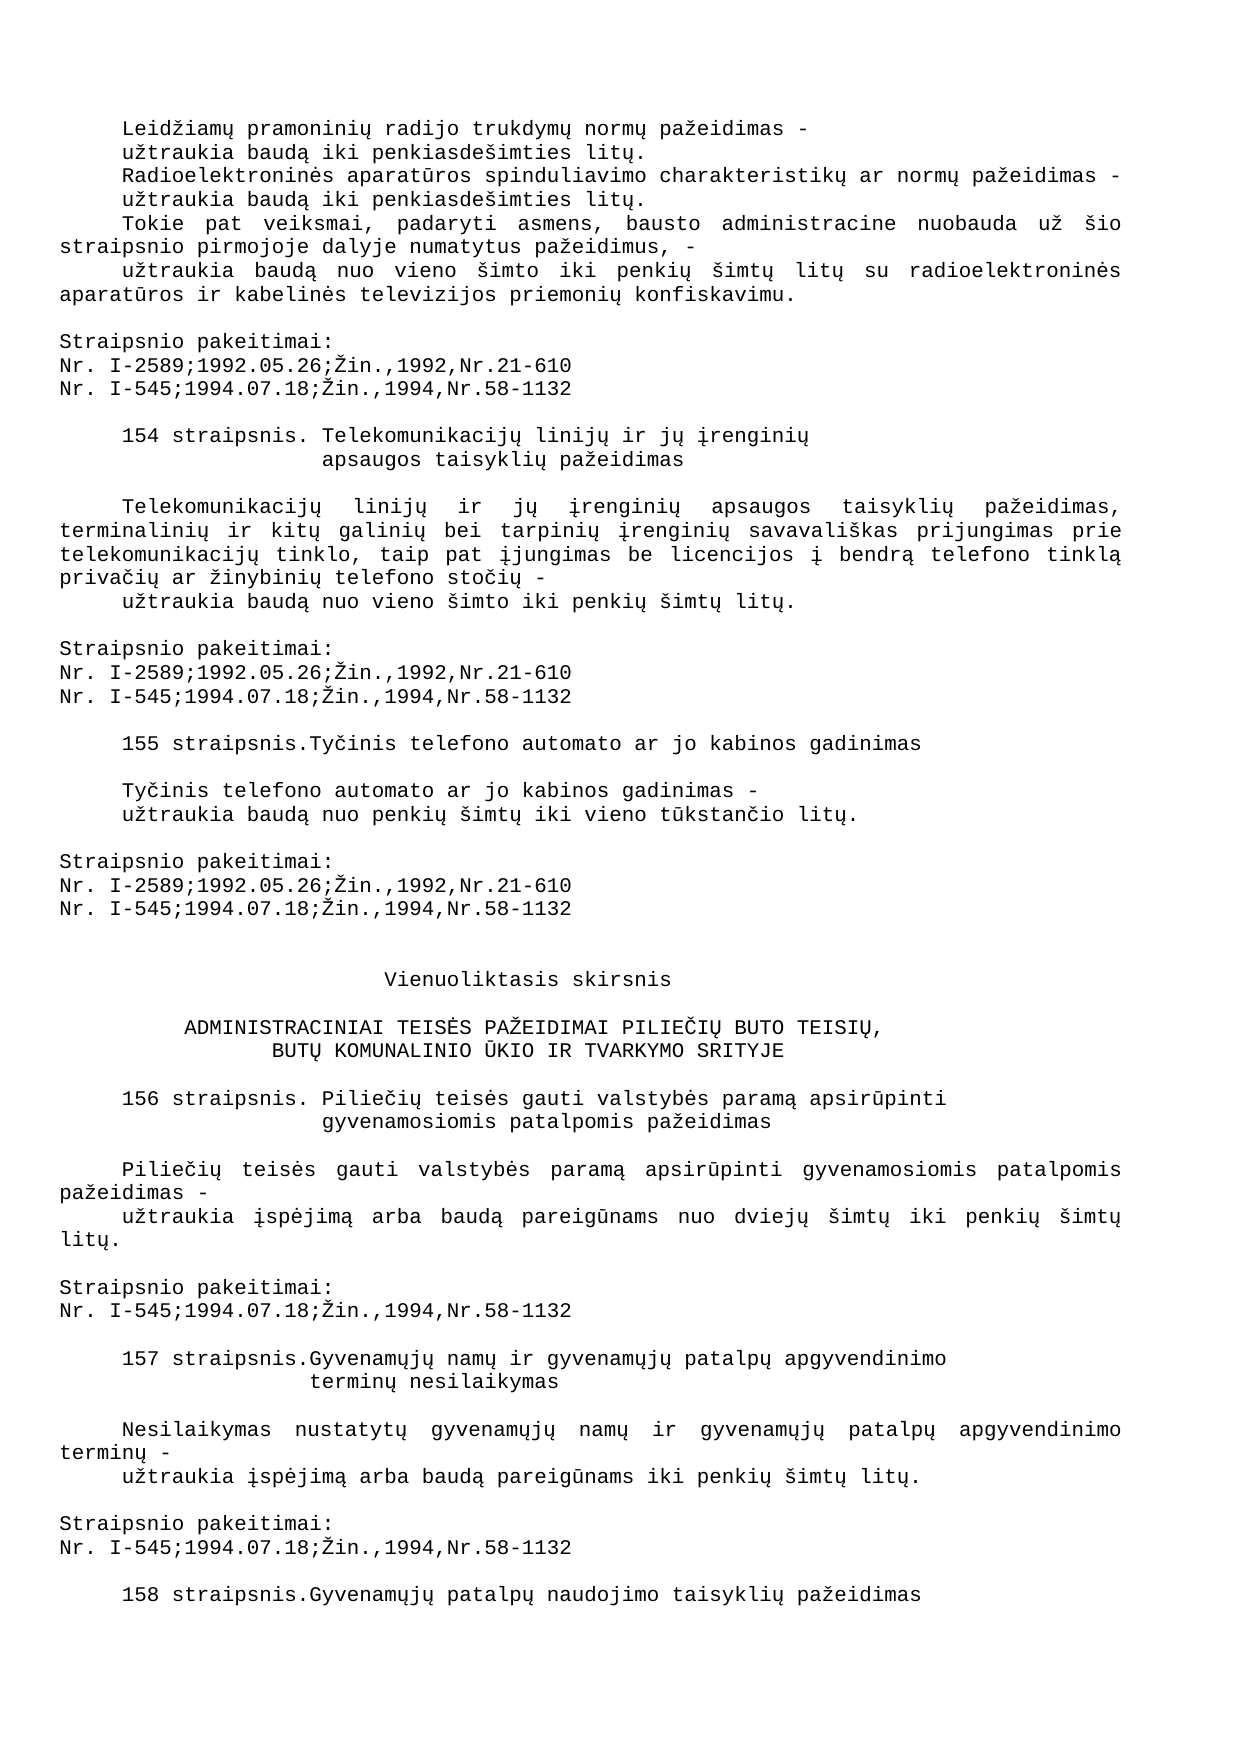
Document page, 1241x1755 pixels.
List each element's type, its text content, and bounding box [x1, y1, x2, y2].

text užtraukia baudą iki penkiasdešimties litų. [59, 189, 1122, 213]
text Piliečių teisės gauti valstybės paramą apsirūpinti gyvenamosiomis patalpomis pažeidimas - [59, 1158, 1122, 1206]
text Nr. I-2589;1992.05.26;Žin.,1992,Nr.21-610 [59, 662, 1122, 686]
text 155 straipsnis.Tyčinis telefono automato ar jo kabinos gadinimas [59, 733, 1122, 757]
text ADMINISTRACINIAI TEISĖS PAŽEIDIMAI PILIEČIŲ BUTO TEISIŲ, [59, 1017, 1122, 1040]
text Nesilaikymas nustatytų gyvenamųjų namų ir gyvenamųjų patalpų apgyvendinimo terminų - [59, 1419, 1122, 1466]
text 154 straipsnis. Telekomunikacijų linijų ir jų įrenginių [59, 426, 1122, 449]
text Straipsnio pakeitimai: [59, 851, 1122, 875]
text Nr. I-2589;1992.05.26;Žin.,1992,Nr.21-610 [59, 875, 1122, 898]
text gyvenamosiomis patalpomis pažeidimas [59, 1111, 1122, 1135]
text Tyčinis telefono automato ar jo kabinos gadinimas - [59, 780, 1122, 804]
text Telekomunikacijų linijų ir jų įrenginių apsaugos taisyklių pažeidimas, terminalinių ir kitų galinių bei tarpinių įrenginių savavališkas prijungimas prie telekomunikacijų tinklo, taip pat įjungimas be licencijos į bendrą telefono tinklą privačių ar žinybinių telefono stočių - [59, 496, 1122, 591]
text 157 straipsnis.Gyvenamųjų namų ir gyvenamųjų patalpų apgyvendinimo [59, 1348, 1122, 1371]
text BUTŲ KOMUNALINIO ŪKIO IR TVARKYMO SRITYJE [59, 1040, 1122, 1064]
text Straipsnio pakeitimai: [59, 1277, 1122, 1300]
text 156 straipsnis. Piliečių teisės gauti valstybės paramą apsirūpinti [59, 1088, 1122, 1111]
text užtraukia baudą nuo vieno šimto iki penkių šimtų litų su radioelektroninės aparatūros ir kabelinės televizijos priemonių konfiskavimu. [59, 260, 1122, 307]
text Nr. I-2589;1992.05.26;Žin.,1992,Nr.21-610 [59, 354, 1122, 378]
text Nr. I-545;1994.07.18;Žin.,1994,Nr.58-1132 [59, 1537, 1122, 1561]
text apsaugos taisyklių pažeidimas [59, 449, 1122, 473]
text Nr. I-545;1994.07.18;Žin.,1994,Nr.58-1132 [59, 686, 1122, 709]
text Leidžiamų pramoninių radijo trukdymų normų pažeidimas - [59, 118, 1122, 142]
text užtraukia baudą nuo vieno šimto iki penkių šimtų litų. [59, 591, 1122, 615]
text 158 straipsnis.Gyvenamųjų patalpų naudojimo taisyklių pažeidimas [59, 1584, 1122, 1608]
text užtraukia įspėjimą arba baudą pareigūnams iki penkių šimtų litų. [59, 1466, 1122, 1489]
text užtraukia baudą nuo penkių šimtų iki vieno tūkstančio litų. [59, 804, 1122, 827]
text terminų nesilaikymas [59, 1371, 1122, 1395]
text Nr. I-545;1994.07.18;Žin.,1994,Nr.58-1132 [59, 1300, 1122, 1324]
text Radioelektroninės aparatūros spinduliavimo charakteristikų ar normų pažeidimas - [59, 165, 1122, 189]
text Nr. I-545;1994.07.18;Žin.,1994,Nr.58-1132 [59, 378, 1122, 402]
text Nr. I-545;1994.07.18;Žin.,1994,Nr.58-1132 [59, 898, 1122, 922]
text Vienuoliktasis skirsnis [59, 969, 1122, 993]
text Tokie pat veiksmai, padaryti asmens, bausto administracine nuobauda už šio straipsnio pirmojoje dalyje numatytus pažeidimus, - [59, 213, 1122, 260]
text užtraukia baudą iki penkiasdešimties litų. [59, 142, 1122, 165]
text Straipsnio pakeitimai: [59, 1513, 1122, 1537]
text Straipsnio pakeitimai: [59, 331, 1122, 354]
text Straipsnio pakeitimai: [59, 638, 1122, 662]
text užtraukia įspėjimą arba baudą pareigūnams nuo dviejų šimtų iki penkių šimtų litų. [59, 1206, 1122, 1253]
